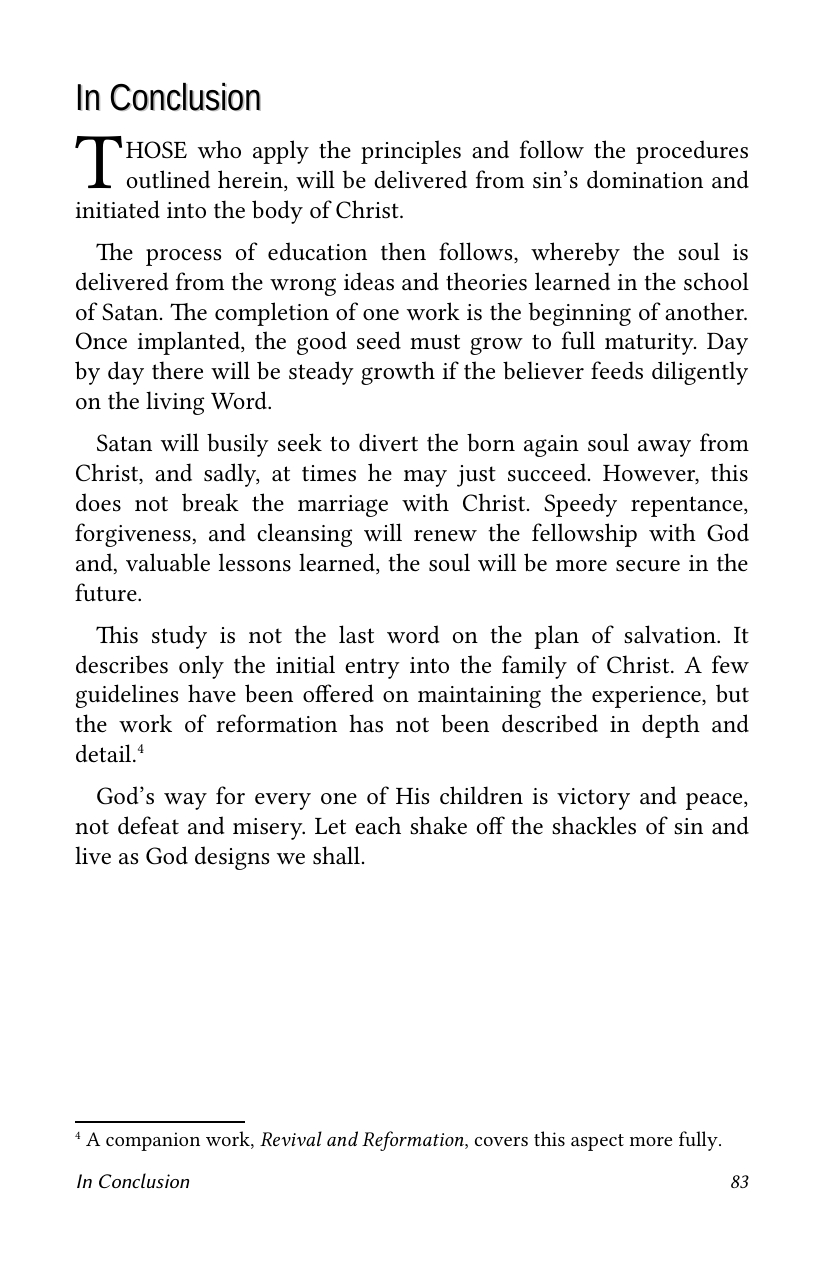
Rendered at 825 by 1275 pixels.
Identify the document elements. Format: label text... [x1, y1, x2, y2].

text This study is not the last word on the plan of salvation. It describes only the initial entry into the family of Christ. A few guidelines have been offered on maintaining the experience, but the work of reformation has not been described in depth and detail. [75, 621, 750, 769]
text A companion work, Revival and Reformation, covers this aspect more fully. [75, 1128, 750, 1152]
text THOSE who apply the principles and follow the procedures outlined herein, will be delivered from sin’s domination and initiated into the body of Christ. [75, 136, 750, 224]
text Satan will busily seek to divert the born again soul away from Christ, and sadly, at times he may just succeed. However, this does not break the marriage with Christ. Speedy repentance, forgiveness, and cleansing will renew the fellowship with God and, valuable lessons learned, the soul will be more secure in the future. [75, 429, 750, 607]
title In Conclusion [75, 75, 750, 118]
text The process of education then follows, whereby the soul is delivered from the wrong ideas and theories learned in the school of Satan. The completion of one work is the beginning of another. Once implanted, the good seed must grow to full maturity. Day by day there will be steady growth if the believer feeds diligently on the living Word. [75, 238, 750, 416]
text God’s way for every one of His children is victory and peace, not defeat and misery. Let each shake off the shackles of sin and live as God designs we shall. [75, 782, 750, 871]
